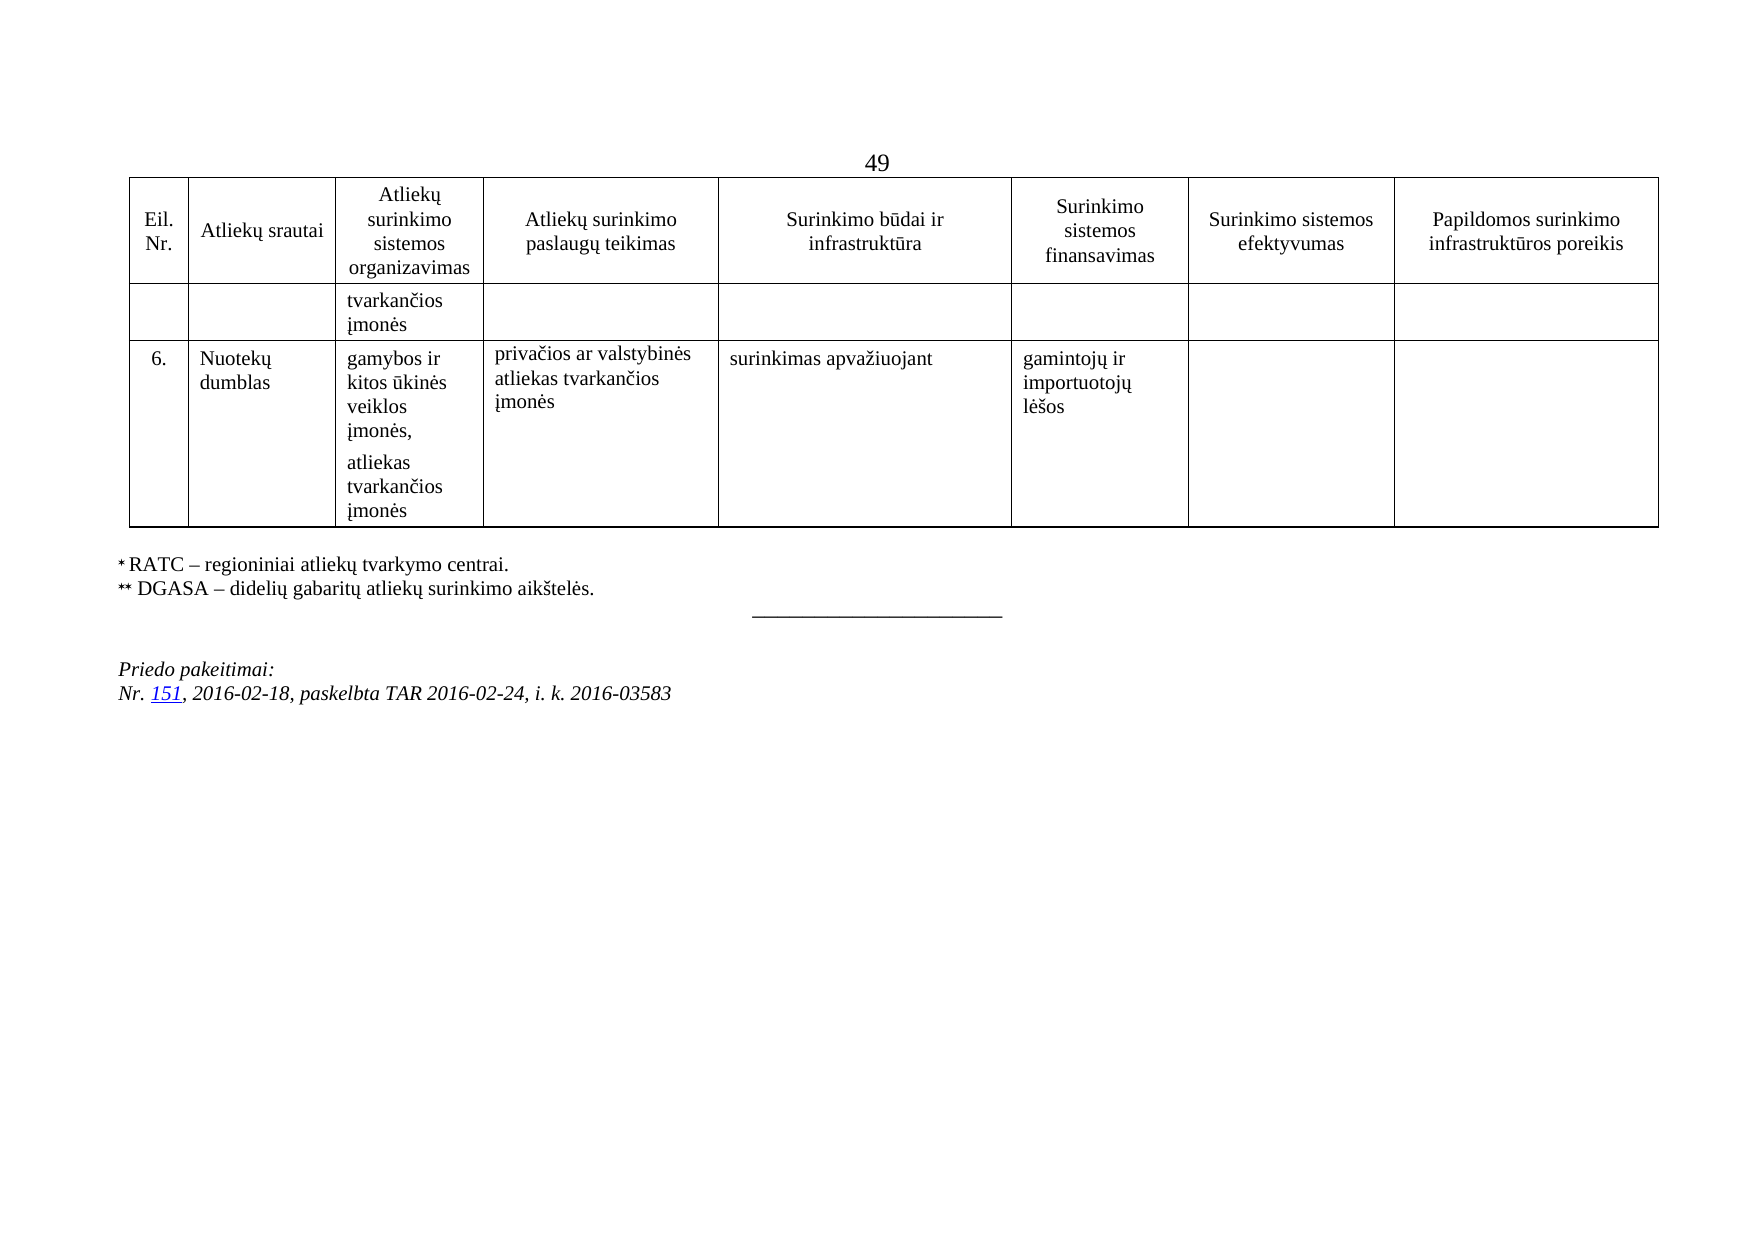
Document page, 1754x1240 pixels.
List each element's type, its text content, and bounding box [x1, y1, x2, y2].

table_header Atliekų surinkimo sistemos organizavimas [336, 178, 483, 283]
table_cell surinkimas apvažiuojant [719, 341, 1011, 526]
table_cell [189, 284, 335, 340]
table_cell tvarkančios įmonės [336, 284, 483, 340]
table_cell Nuotekų dumblas [189, 341, 335, 526]
text –––––––––––––––––––– [118, 600, 1636, 628]
table_cell gamintojų ir importuotojų lėšos [1012, 341, 1188, 526]
table_cell privačios ar valstybinės atliekas tvarkančios įmonės [484, 341, 718, 526]
table_cell [1395, 341, 1658, 526]
table_header Surinkimo sistemos finansavimas [1012, 178, 1188, 283]
text  RATC – regioniniai atliekų tvarkymo centrai. [118, 552, 1636, 576]
table_cell [1189, 341, 1394, 526]
table_header Papildomos surinkimo infrastruktūros poreikis [1395, 178, 1658, 283]
table_cell [1189, 284, 1394, 340]
table_cell [1395, 284, 1658, 340]
table_cell [484, 284, 718, 340]
table_header Atliekų srautai [189, 178, 335, 283]
table_cell [719, 284, 1011, 340]
table_header Atliekų surinkimo paslaugų teikimas [484, 178, 718, 283]
table_cell [1012, 284, 1188, 340]
table_cell gamybos ir kitos ūkinės veiklos įmonės, atliekas tvarkančios įmonės [336, 341, 483, 526]
table_header Surinkimo sistemos efektyvumas [1189, 178, 1394, 283]
table_header Surinkimo būdai ir infrastruktūra [719, 178, 1011, 283]
table_cell 6. [130, 341, 188, 526]
text Priedo pakeitimai: [118, 657, 1636, 681]
text  DGASA – didelių gabaritų atliekų surinkimo aikštelės. [118, 576, 1636, 600]
table_header Eil. Nr. [130, 178, 188, 283]
text Nr. 151, 2016-02-18, paskelbta TAR 2016-02-24, i. k. 2016-03583 [118, 681, 1636, 705]
table_cell [130, 284, 188, 340]
